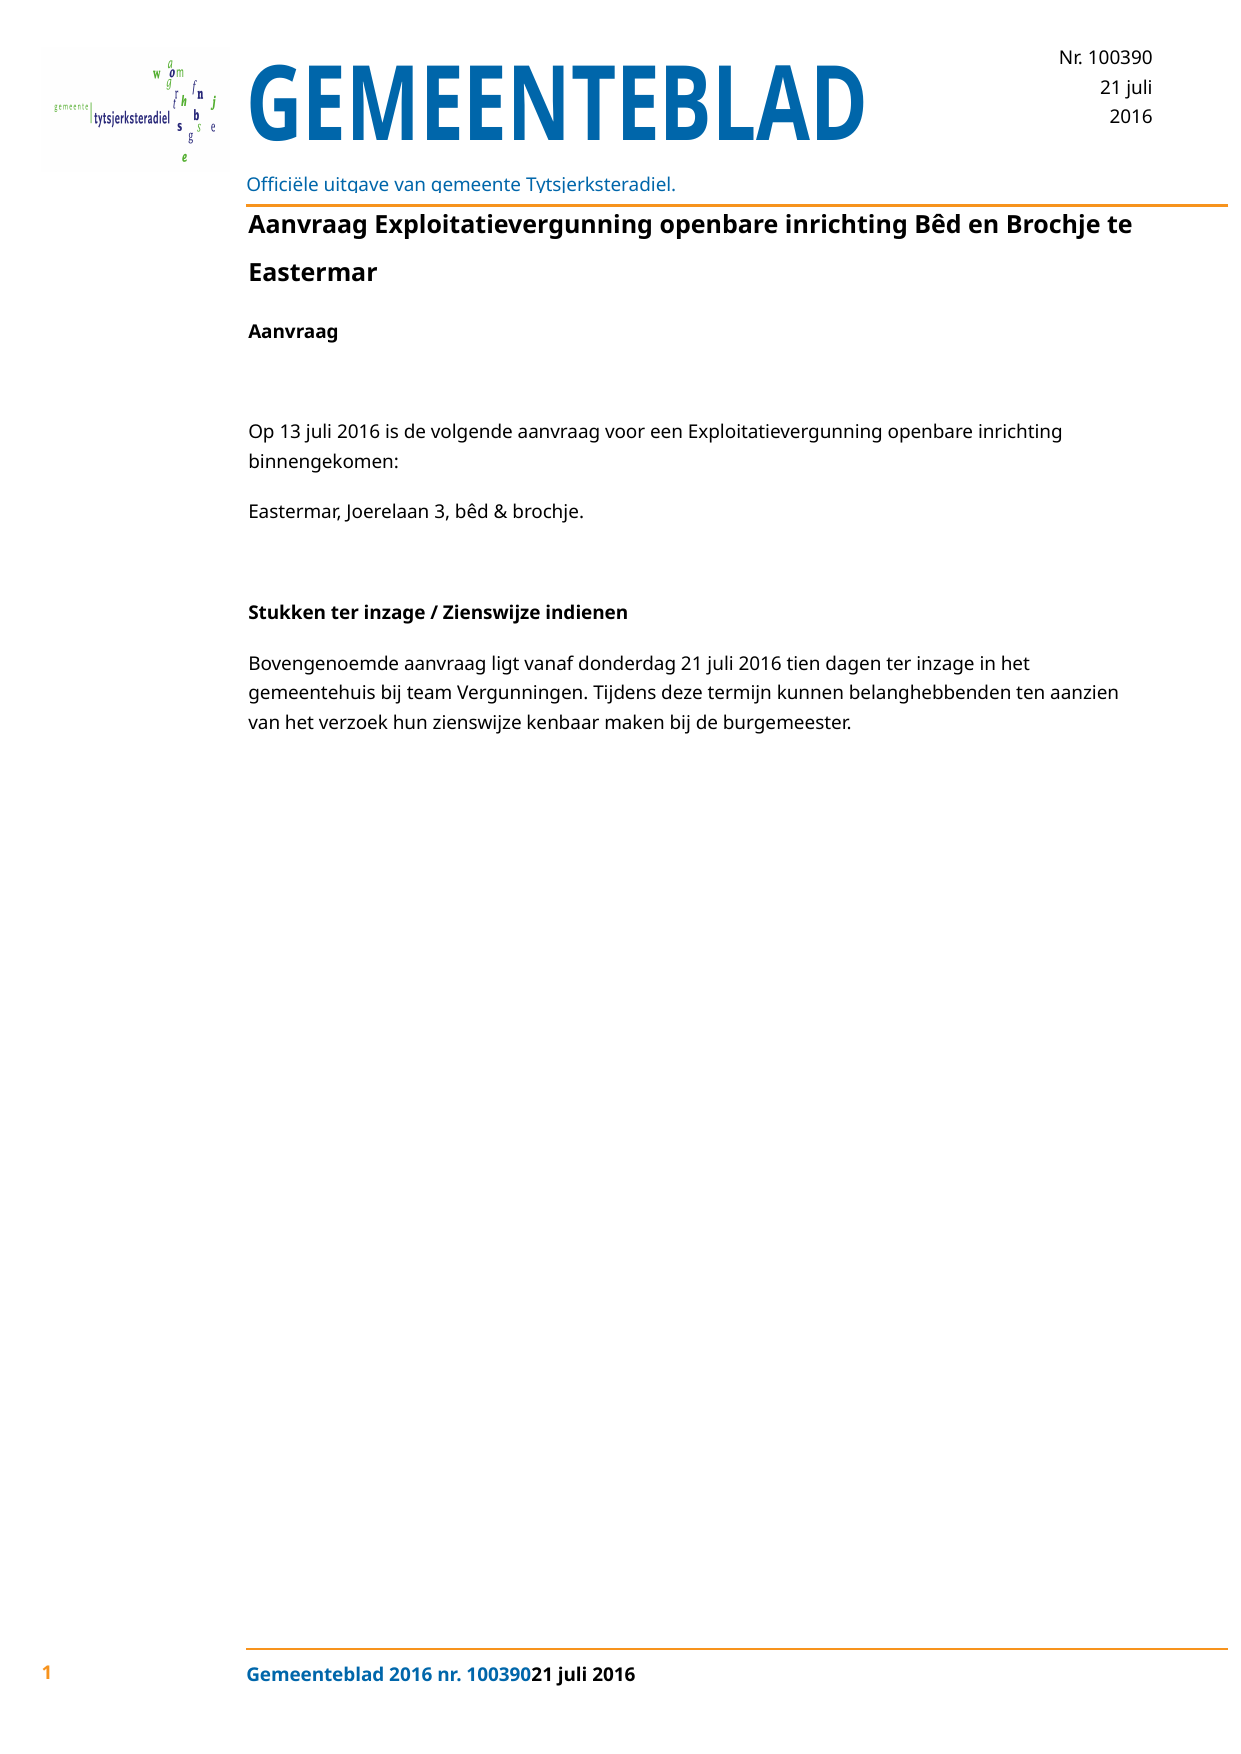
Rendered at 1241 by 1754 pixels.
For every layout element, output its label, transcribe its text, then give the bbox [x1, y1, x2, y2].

text Aanvraag [248, 318, 1152, 344]
text Eastermar, Joerelaan 3, bêd & brochje. [248, 499, 1152, 524]
text Bovengenoemde aanvraag ligt vanaf donderdag 21 juli 2016 tien dagen ter inzage in het gemeentehuis bij team Vergunningen. Tijdens deze termijn kunnen belanghebbenden ten aanzien van het verzoek hun zienswijze kenbaar maken bij de burge­meester. [248, 650, 1152, 735]
text Op 13 juli 2016 is de volgende aanvraag voor een Exploitatievergunning openbare inrichting binnengekomen: [248, 419, 1152, 474]
text Stukken ter inzage / Zienswijze indienen [248, 599, 1152, 625]
text Aanvraag Exploitatievergunning openbare inrichting Bêd en Brochje te Eastermar [248, 207, 1152, 288]
picture [41, 47, 231, 172]
